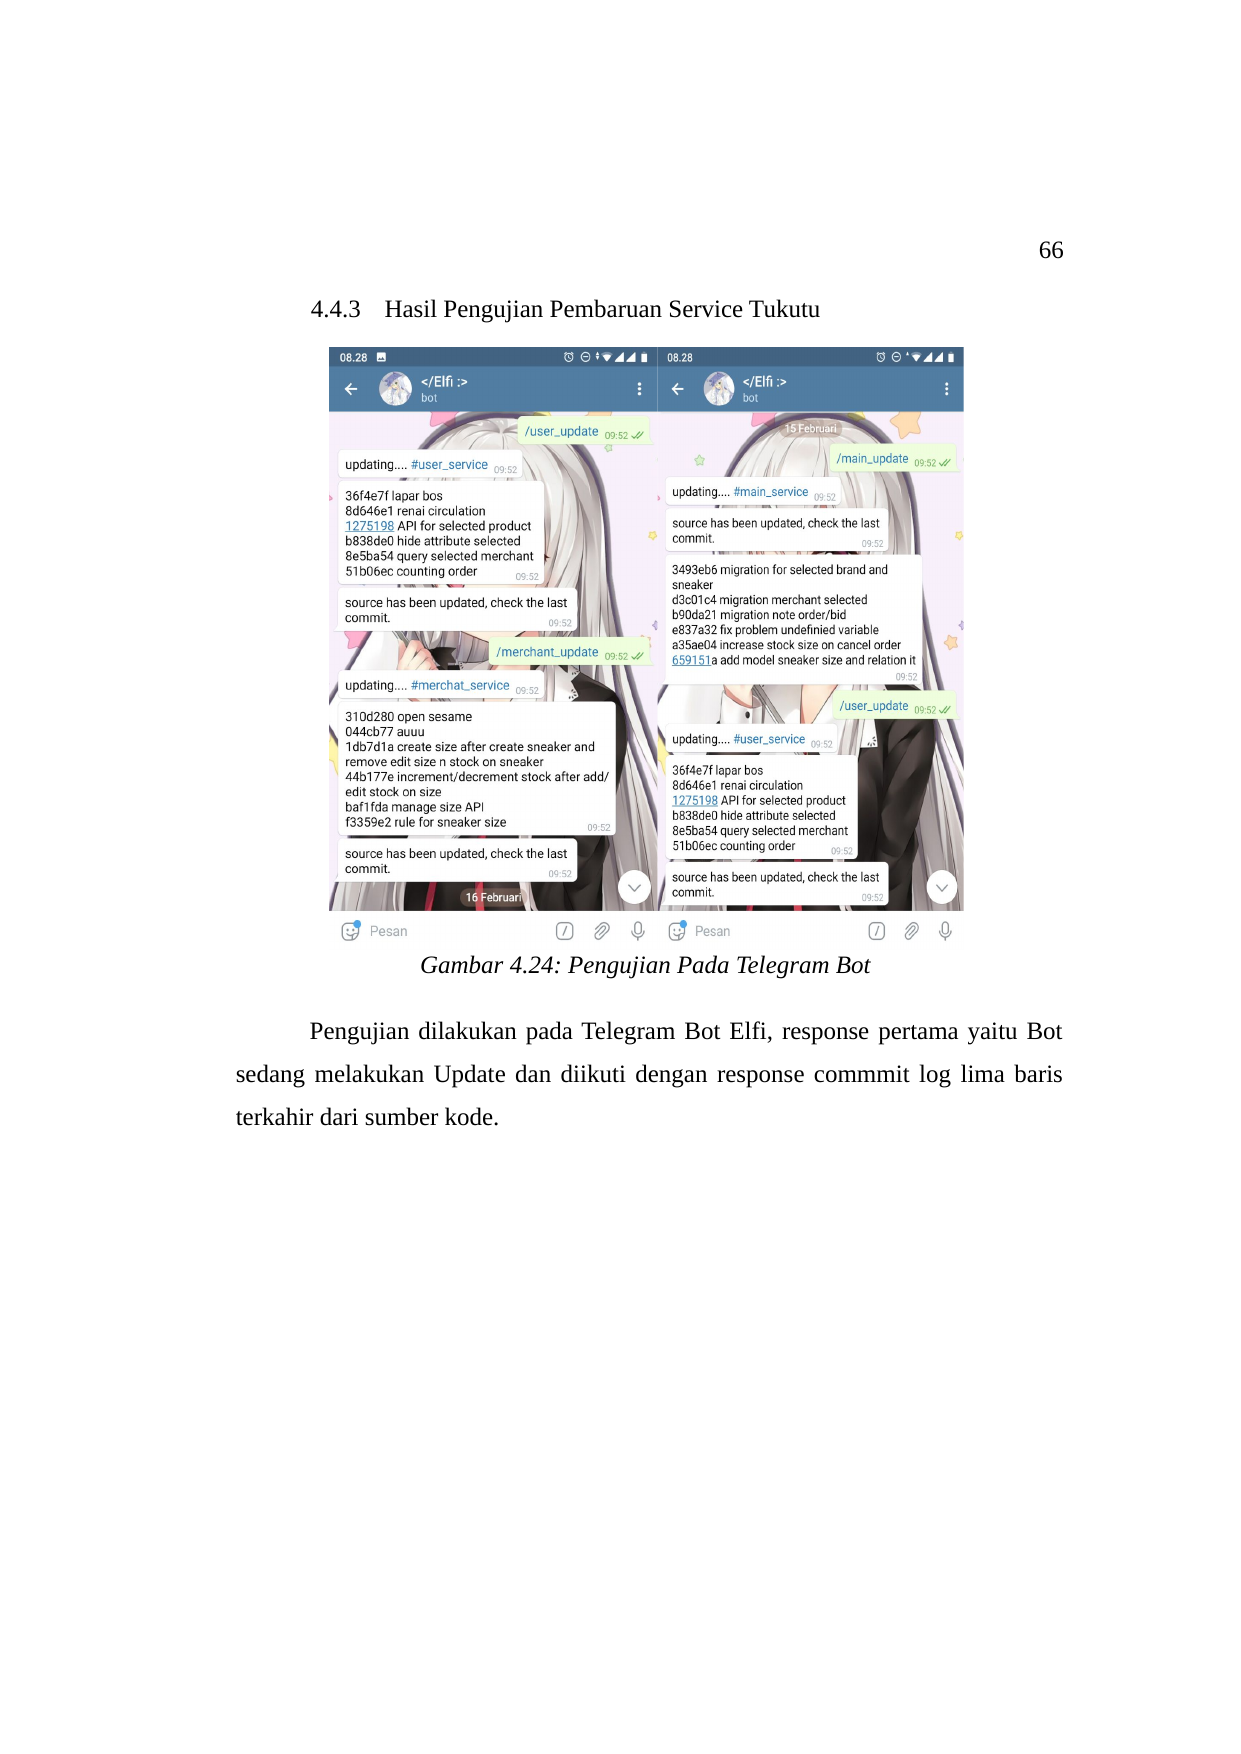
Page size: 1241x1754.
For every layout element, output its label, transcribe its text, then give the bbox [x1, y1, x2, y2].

picture [329, 347, 964, 950]
text Gambar 4.24: Pengujian Pada Telegram Bot [236, 950, 1057, 978]
subtitle Hasil Pengujian Pembaruan Service Tukutu [311, 294, 1063, 323]
text Pengujian dilakukan pada Telegram Bot Elfi, response pertama yaitu Bot sedang melakukan Update dan diikuti dengan response commmit log lima baris terkahir dari sumber kode. [236, 1016, 1063, 1131]
